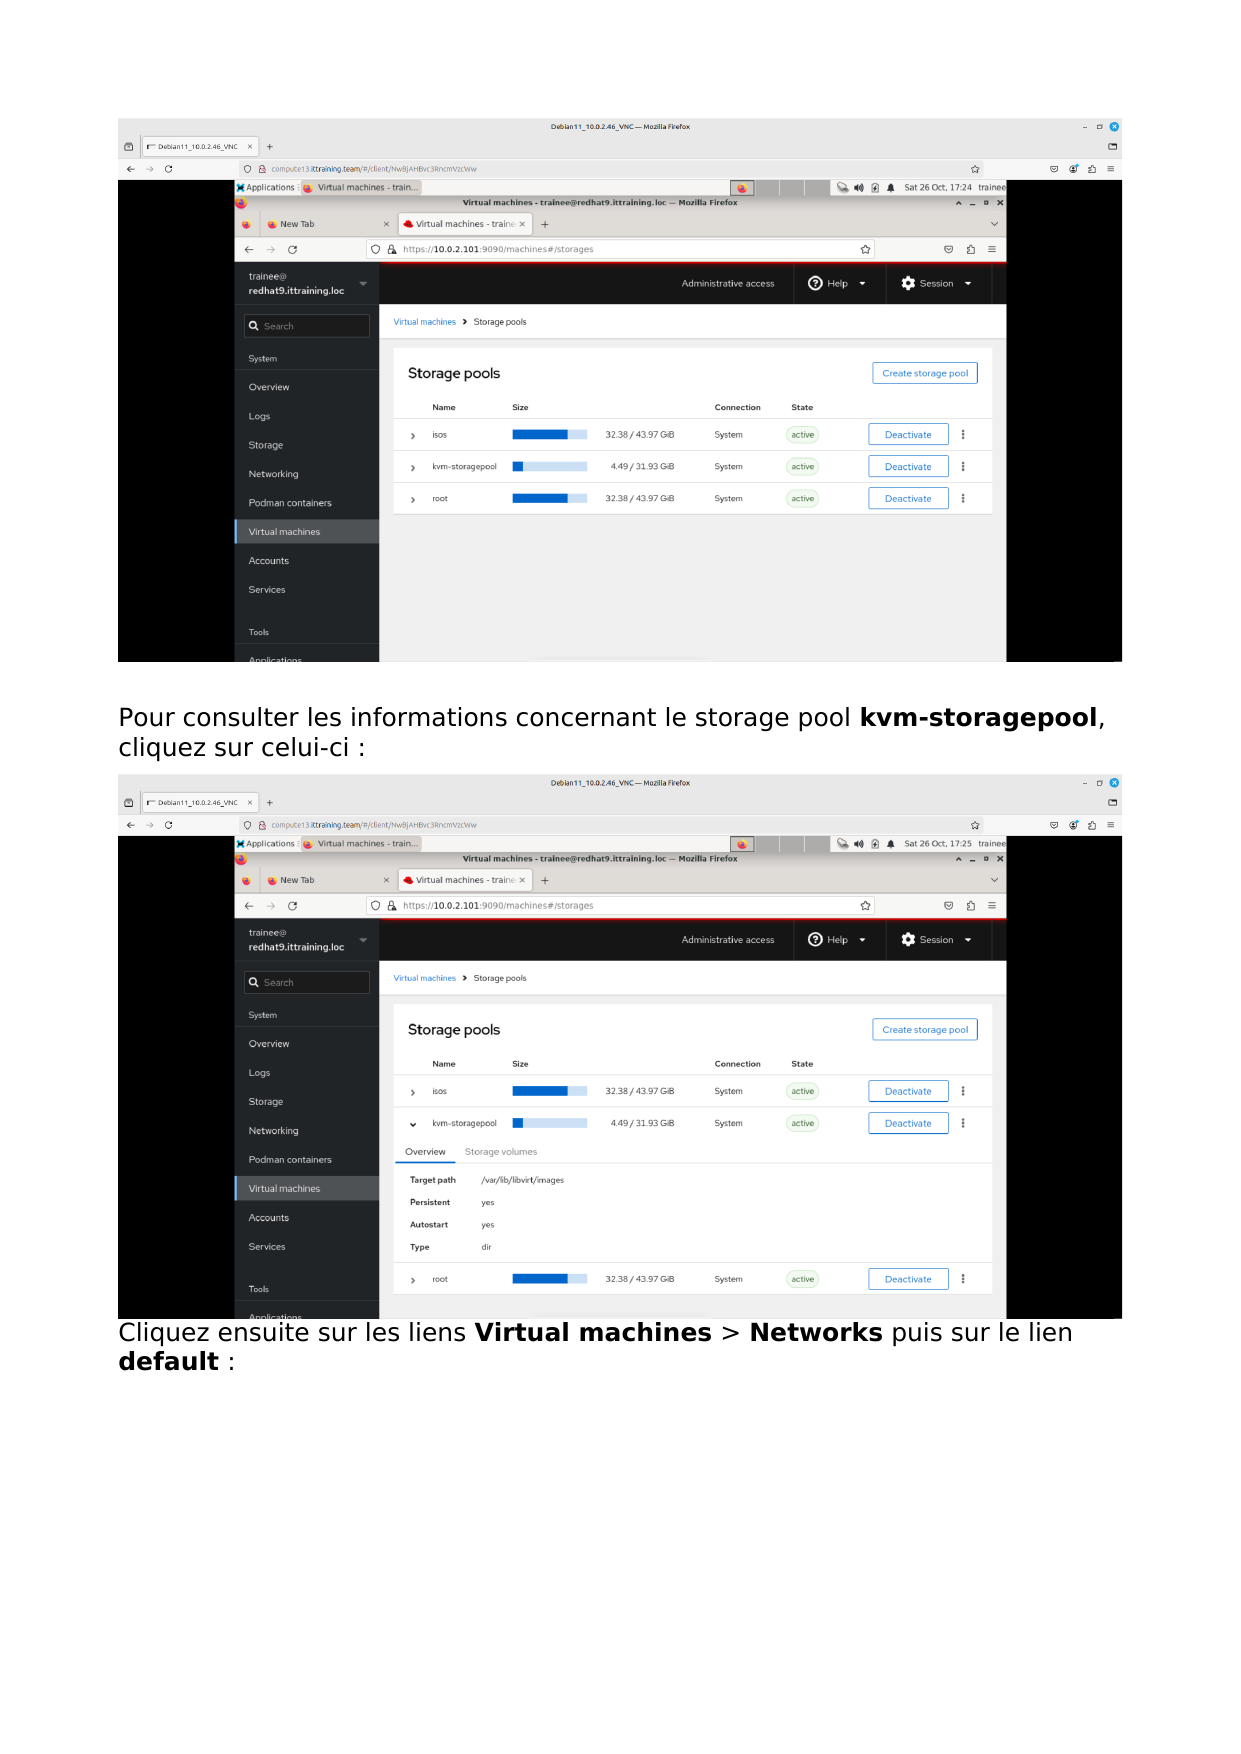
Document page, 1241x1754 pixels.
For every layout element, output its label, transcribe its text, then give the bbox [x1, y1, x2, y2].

picture [118, 118, 1123, 662]
text Cliquez ensuite sur les liens Virtual machines > Networks puis sur le lien default : [118, 1319, 1122, 1376]
text Pour consulter les informations concernant le storage pool kvm-storagepool, cliquez sur celui-ci : [118, 703, 1122, 762]
picture [118, 774, 1123, 1319]
